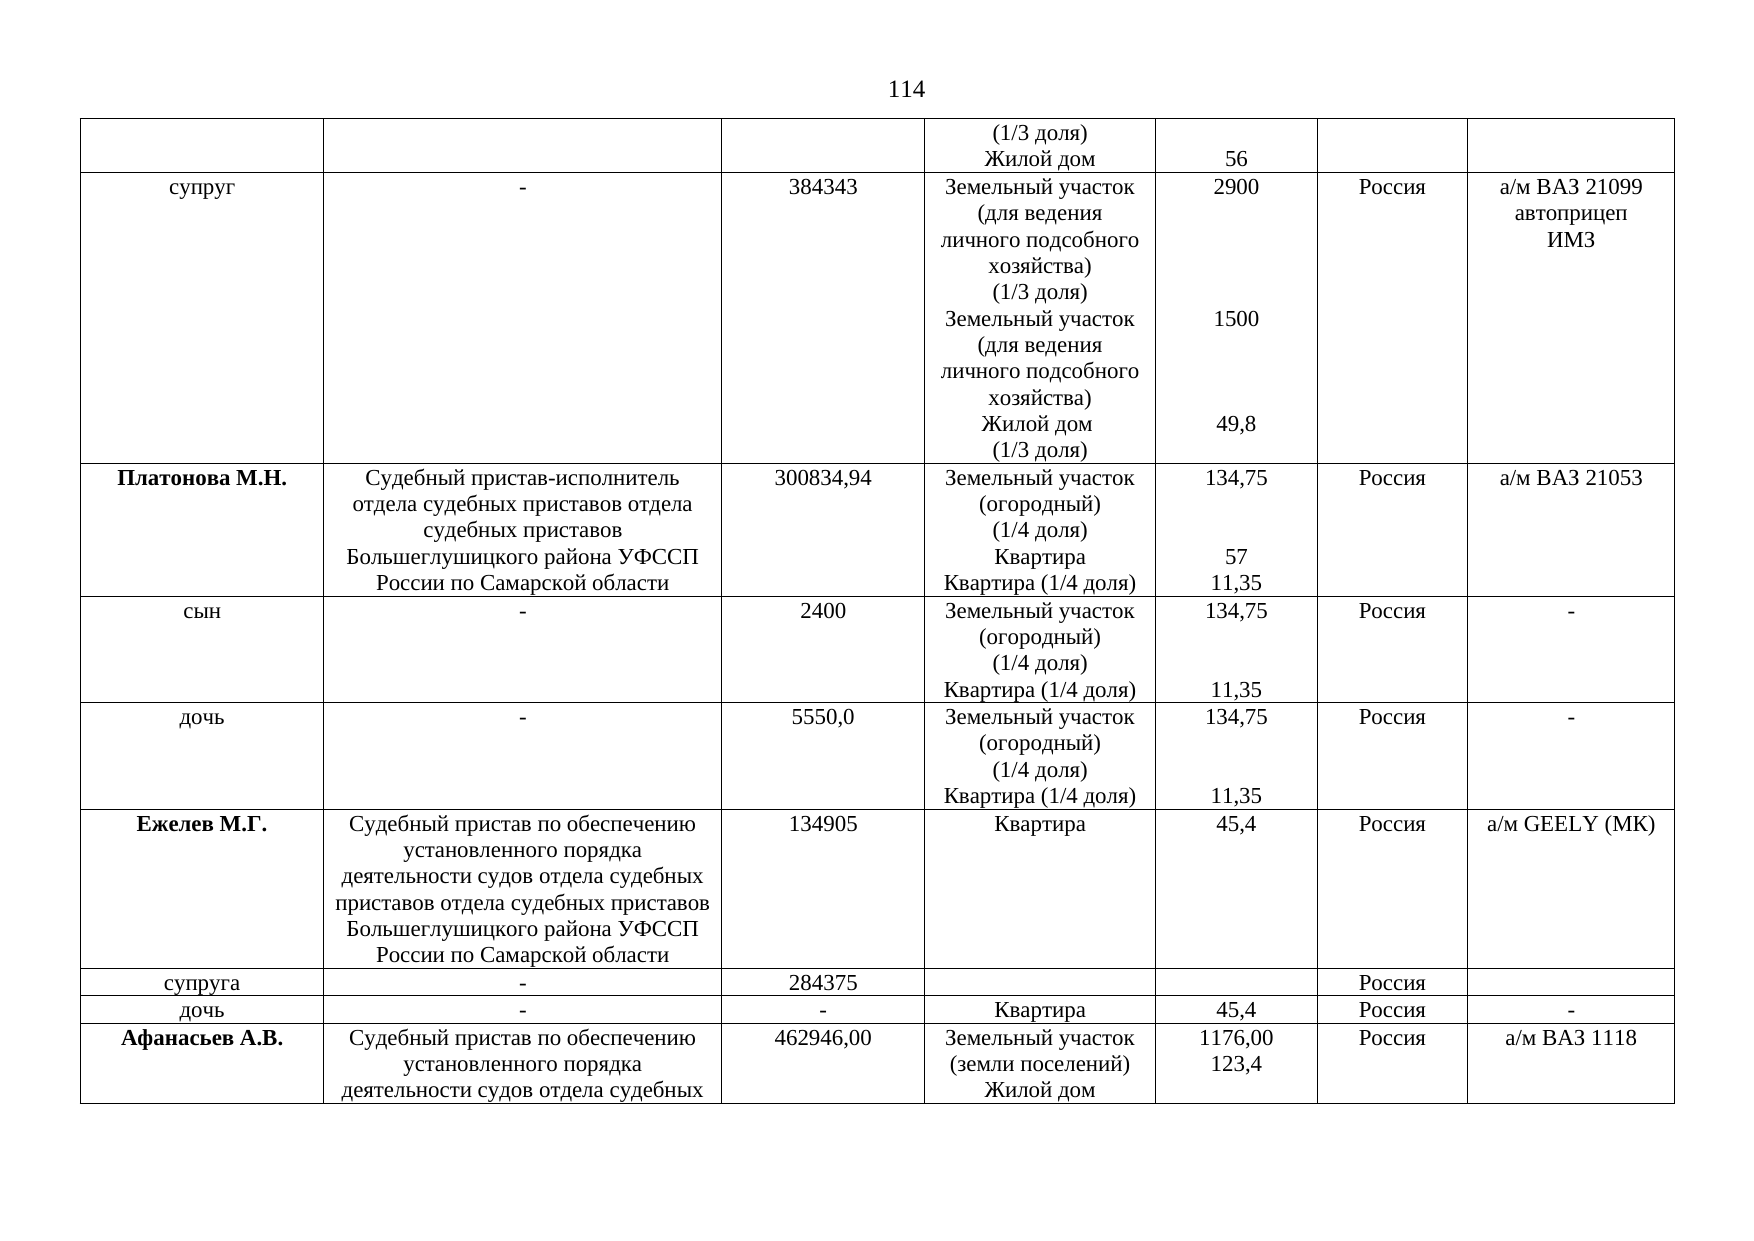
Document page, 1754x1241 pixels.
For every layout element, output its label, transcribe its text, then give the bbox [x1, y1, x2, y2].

table_cell сын [81, 597, 323, 702]
table_cell 134,75 11,35 [1156, 703, 1317, 808]
table_cell - [324, 173, 721, 463]
table_cell дочь [81, 996, 323, 1022]
table_cell Ежелев М.Г. [81, 810, 323, 968]
table_cell Афанасьев А.В. [81, 1024, 323, 1103]
table_cell - [324, 703, 721, 808]
table_cell супруг [81, 173, 323, 463]
table_cell [1318, 119, 1467, 172]
table_cell Россия [1318, 173, 1467, 463]
table_cell Земельный участок (огородный) (1/4 доля) Квартира (1/4 доля) [925, 597, 1155, 702]
table_cell а/м GEELY (МК) [1468, 810, 1674, 968]
table_cell (1/3 доля) Жилой дом [925, 119, 1155, 172]
table_cell 45,4 [1156, 996, 1317, 1022]
table_cell 5550,0 [722, 703, 924, 808]
table_cell - [324, 996, 721, 1022]
table_cell 134,75 57 11,35 [1156, 464, 1317, 596]
table_cell Платонова М.Н. [81, 464, 323, 596]
table_cell 300834,94 [722, 464, 924, 596]
table_cell - [722, 996, 924, 1022]
table_cell 2400 [722, 597, 924, 702]
table_cell [925, 969, 1155, 995]
table_cell [722, 119, 924, 172]
table_cell а/м ВАЗ 21099 автоприцеп ИМЗ [1468, 173, 1674, 463]
table_cell 134905 [722, 810, 924, 968]
table_cell - [1468, 703, 1674, 808]
table_cell 56 [1156, 119, 1317, 172]
table_cell супруга [81, 969, 323, 995]
table_cell 384343 [722, 173, 924, 463]
table_cell [1468, 969, 1674, 995]
table_cell [1156, 969, 1317, 995]
table_cell а/м ВАЗ 1118 [1468, 1024, 1674, 1103]
table_cell Судебный пристав по обеспечению установленного порядка деятельности судов отдела судебных приставов отдела судебных приставов Большеглушицкого района УФССП России по Самарской области [324, 810, 721, 968]
table_cell 2900 1500 49,8 [1156, 173, 1317, 463]
table_cell 1176,00 123,4 [1156, 1024, 1317, 1103]
table_cell Судебный пристав-исполнитель отдела судебных приставов отдела судебных приставов Большеглушицкого района УФССП России по Самарской области [324, 464, 721, 596]
table_cell 462946,00 [722, 1024, 924, 1103]
table_cell [324, 119, 721, 172]
table_cell - [1468, 996, 1674, 1022]
table_cell 134,75 11,35 [1156, 597, 1317, 702]
table_cell 45,4 [1156, 810, 1317, 968]
table_cell Россия [1318, 810, 1467, 968]
table_cell Россия [1318, 464, 1467, 596]
table_cell Земельный участок (огородный) (1/4 доля) Квартира (1/4 доля) [925, 703, 1155, 808]
table_cell дочь [81, 703, 323, 808]
table_cell а/м ВАЗ 21053 [1468, 464, 1674, 596]
table_cell - [1468, 597, 1674, 702]
table_cell Россия [1318, 703, 1467, 808]
table_cell Судебный пристав по обеспечению установленного порядка деятельности судов отдела судебных [324, 1024, 721, 1103]
table_cell - [1468, 119, 1674, 172]
table_cell Квартира [925, 996, 1155, 1022]
table_cell - [324, 969, 721, 995]
table_cell Россия [1318, 969, 1467, 995]
table_cell Земельный участок (земли поселений) Жилой дом [925, 1024, 1155, 1103]
table_cell Россия [1318, 1024, 1467, 1103]
table_cell Россия [1318, 996, 1467, 1022]
table_cell Квартира [925, 810, 1155, 968]
table_cell 284375 [722, 969, 924, 995]
table_cell Земельный участок (огородный) (1/4 доля) Квартира Квартира (1/4 доля) [925, 464, 1155, 596]
table_cell [81, 119, 323, 172]
table_cell - [324, 597, 721, 702]
table_cell Россия [1318, 597, 1467, 702]
table_cell Земельный участок (для ведения личного подсобного хозяйства) (1/3 доля) Земельный участок (для ведения личного подсобного хозяйства) Жилой дом (1/3 доля) [925, 173, 1155, 463]
